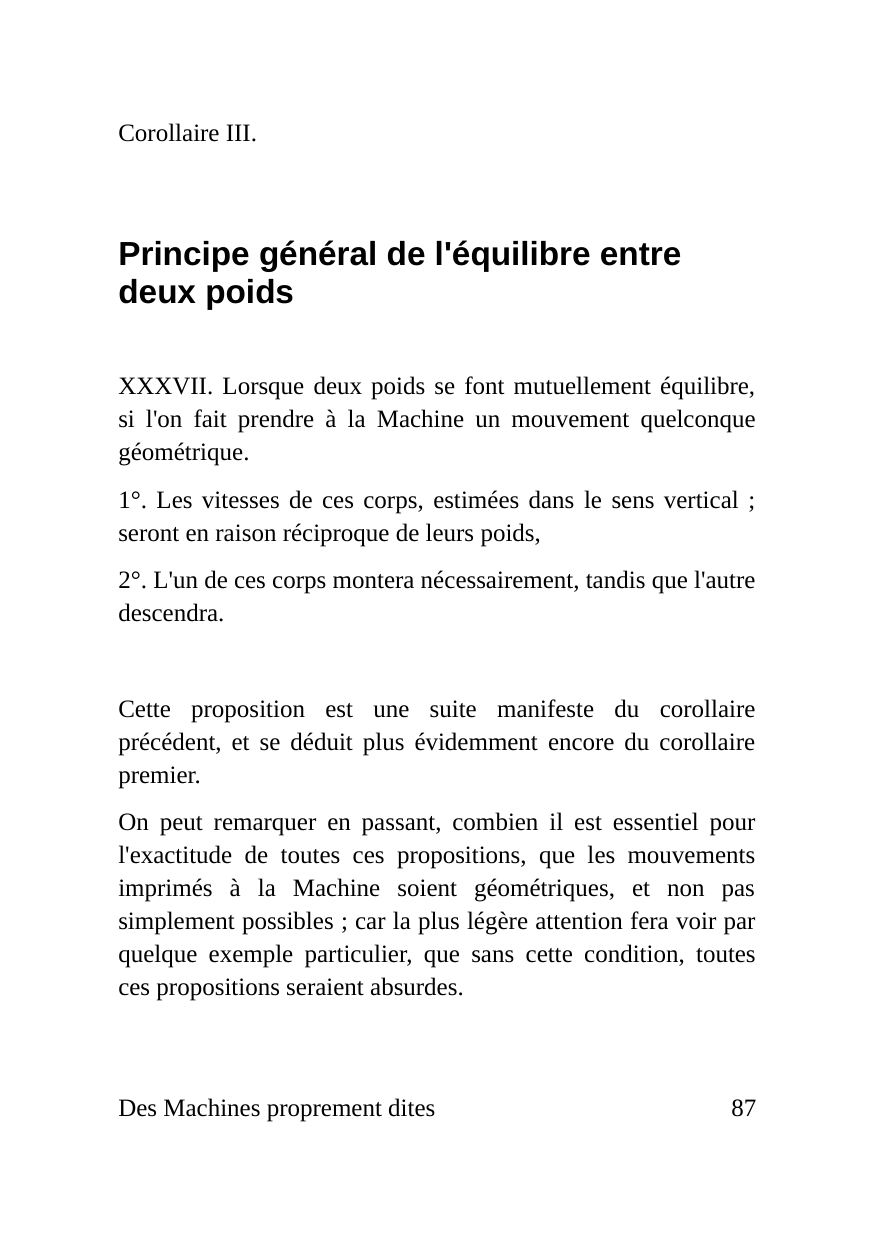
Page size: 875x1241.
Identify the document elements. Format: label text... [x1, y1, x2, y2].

text Cette proposition est une suite manifeste du corollaire précédent, et se déduit plus évidemment encore du corollaire premier. [118, 694, 756, 788]
text 1°. Les vitesses de ces corps, estimées dans le sens vertical ; seront en raison réciproque de leurs poids, [118, 485, 756, 547]
text 2°. L'un de ces corps montera nécessairement, tandis que l'autre descendra. [118, 565, 756, 627]
text XXXVII. Lorsque deux poids se font mutuellement équilibre, si l'on fait prendre à la Machine un mouvement quelconque géométrique. [118, 371, 756, 466]
subtitle Principe général de l'équilibre entre deux poids [118, 234, 756, 311]
text Corollaire III. [118, 118, 756, 147]
text On peut remarquer en passant, combien il est essentiel pour l'exactitude de toutes ces propositions, que les mouvements imprimés à la Machine soient géométriques, et non pas simplement possibles ; car la plus légère attention fera voir par quelque exemple particulier, que sans cette condition, toutes ces propositions seraient absurdes. [118, 807, 756, 1001]
